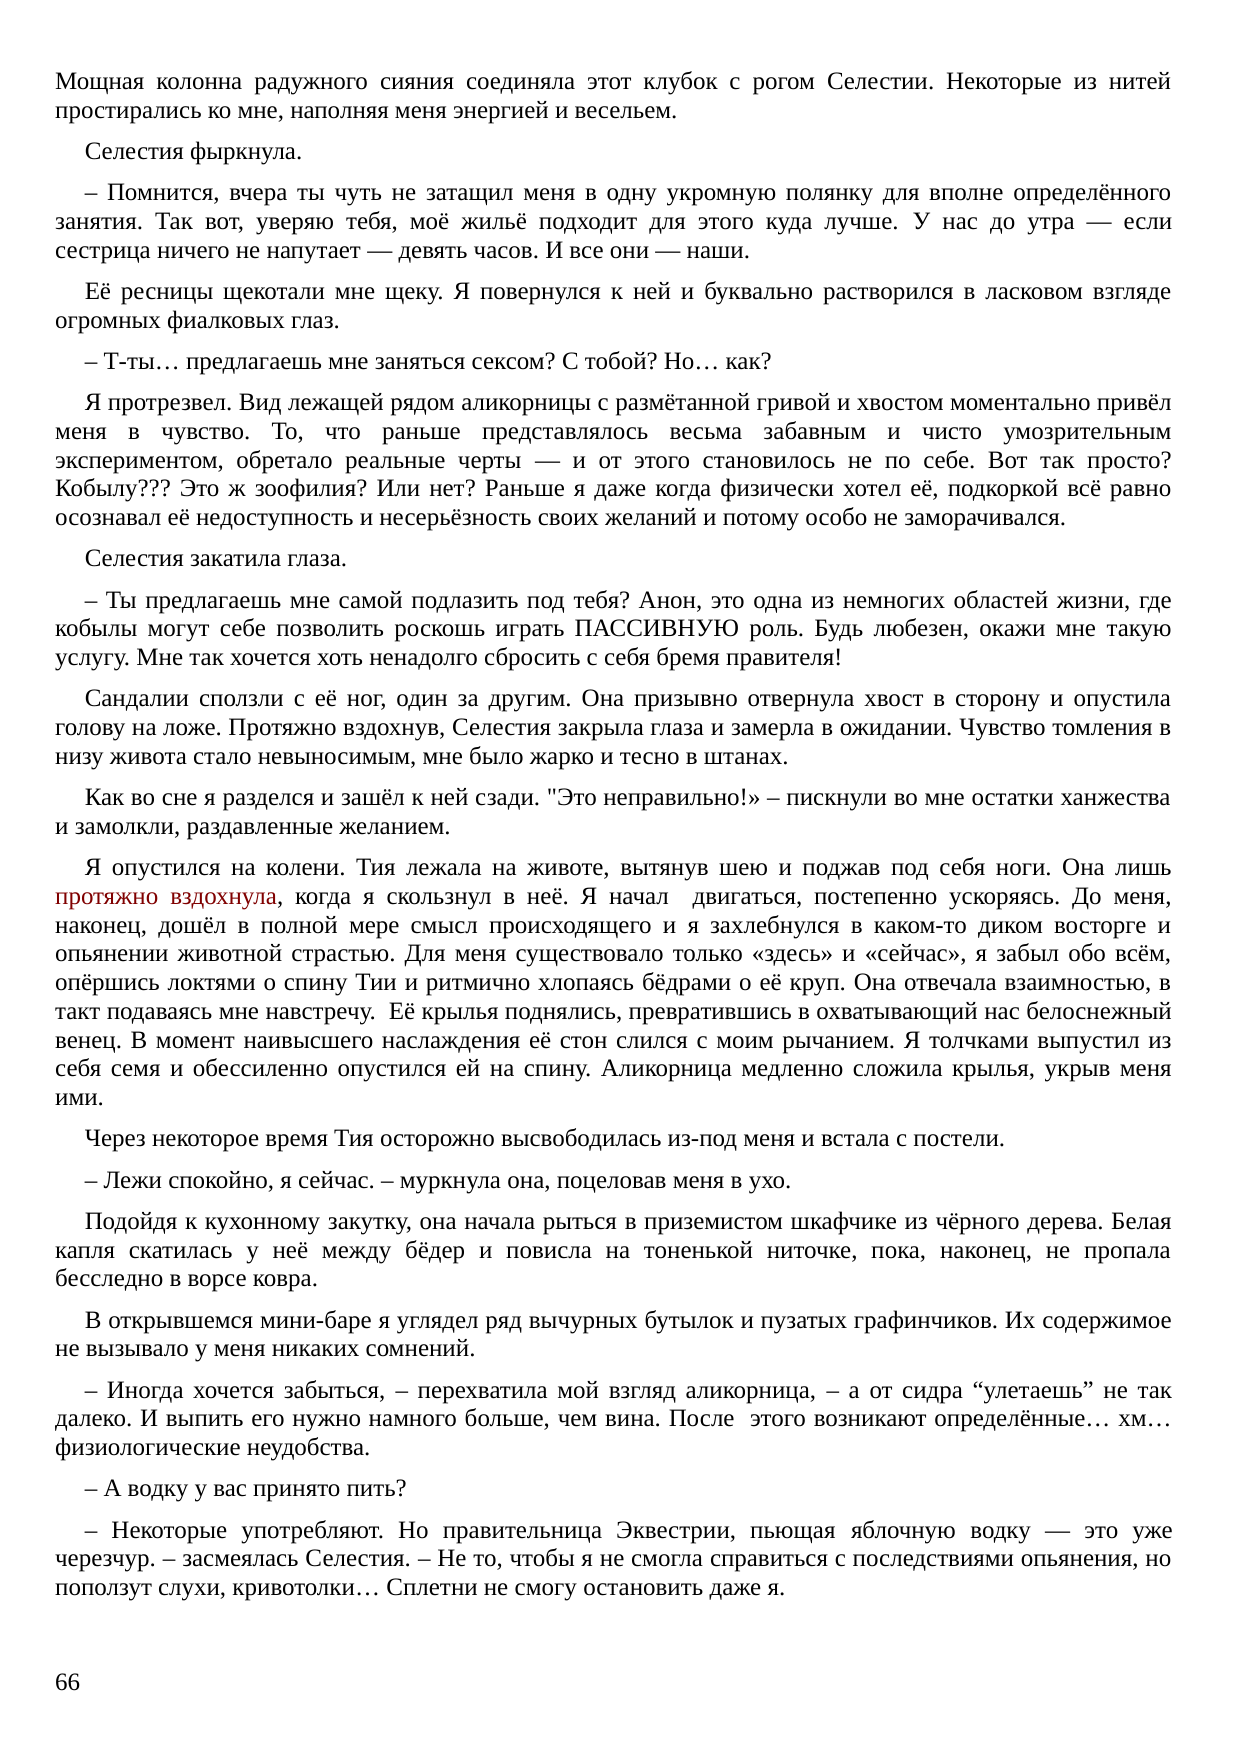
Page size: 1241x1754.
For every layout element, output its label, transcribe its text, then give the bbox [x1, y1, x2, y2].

text Её ресницы щекотали мне щеку. Я повернулся к ней и буквально растворился в ласковом взгляде огромных фиалковых глаз. [55, 276, 1173, 333]
text Как во сне я разделся и зашёл к ней сзади. "Это неправильно!» – пискнули во мне остатки ханжества и замолкли, раздавленные желанием. [55, 782, 1173, 840]
text – Т-ты… предлагаешь мне заняться сексом? С тобой? Но… как? [55, 346, 1173, 375]
text Сандалии сползли с её ног, один за другим. Она призывно отвернула хвост в сторону и опустила голову на ложе. Протяжно вздохнув, Селестия закрыла глаза и замерла в ожидании. Чувство томления в низу живота стало невыносимым, мне было жарко и тесно в штанах. [55, 683, 1173, 770]
text Я опустился на колени. Тия лежала на животе, вытянув шею и поджав под себя ноги. Она лишь протяжно вздохнула, когда я скользнул в неё. Я начал двигаться, постепенно ускоряясь. До меня, наконец, дошёл в полной мере смысл происходящего и я захлебнулся в каком-то диком восторге и опьянении животной страстью. Для меня существовало только «здесь» и «сейчас», я забыл обо всём, опёршись локтями о спину Тии и ритмично хлопаясь бёдрами о её круп. Она отвечала взаимностью, в такт подаваясь мне навстречу. Её крылья поднялись, превратившись в охватывающий нас белоснежный венец. В момент наивысшего наслаждения её стон слился с моим рычанием. Я толчками выпустил из себя семя и обессиленно опустился ей на спину. Аликорница медленно сложила крылья, укрыв меня ими. [55, 852, 1173, 1111]
text Мощная колонна радужного сияния соединяла этот клубок с рогом Селестии. Некоторые из нитей простирались ко мне, наполняя меня энергией и весельем. [55, 66, 1173, 123]
text – Некоторые употребляют. Но правительница Эквестрии, пьющая яблочную водку — это уже черезчур. – засмеялась Селестия. – Не то, чтобы я не смогла справиться с последствиями опьянения, но поползут слухи, кривотолки… Сплетни не смогу остановить даже я. [55, 1515, 1173, 1601]
text В открывшемся мини-баре я углядел ряд вычурных бутылок и пузатых графинчиков. Их содержимое не вызывало у меня никаких сомнений. [55, 1305, 1173, 1362]
text – А водку у вас принято пить? [55, 1473, 1173, 1502]
text Через некоторое время Тия осторожно высвободилась из-под меня и встала с постели. [55, 1123, 1173, 1152]
text – Ты предлагаешь мне самой подлазить под тебя? Анон, это одна из немногих областей жизни, где кобылы могут себе позволить роскошь играть ПАССИВНУЮ роль. Будь любезен, окажи мне такую услугу. Мне так хочется хоть ненадолго сбросить с себя бремя правителя! [55, 585, 1173, 671]
text Я протрезвел. Вид лежащей рядом аликорницы с размётанной гривой и хвостом моментально привёл меня в чувство. То, что раньше представлялось весьма забавным и чисто умозрительным экспериментом, обретало реальные черты — и от этого становилось не по себе. Вот так просто? Кобылу??? Это ж зоофилия? Или нет? Раньше я даже когда физически хотел её, подкоркой всё равно осознавал её недоступность и несерьёзность своих желаний и потому особо не заморачивался. [55, 387, 1173, 531]
text – Лежи спокойно, я сейчас. – муркнула она, поцеловав меня в ухо. [55, 1165, 1173, 1193]
text Подойдя к кухонному закутку, она начала рыться в приземистом шкафчике из чёрного дерева. Белая капля скатилась у неё между бёдер и повисла на тоненькой ниточке, пока, наконец, не пропала бесследно в ворсе ковра. [55, 1206, 1173, 1292]
text – Иногда хочется забыться, – перехватила мой взгляд аликорница, – а от сидра “улетаешь” не так далеко. И выпить его нужно намного больше, чем вина. После этого возникают определённые… хм… физиологические неудобства. [55, 1375, 1173, 1461]
text Селестия фыркнула. [55, 136, 1173, 165]
text – Помнится, вчера ты чуть не затащил меня в одну укромную полянку для вполне определённого занятия. Так вот, уверяю тебя, моё жильё подходит для этого куда лучше. У нас до утра — если сестрица ничего не напутает — девять часов. И все они — наши. [55, 177, 1173, 263]
text Селестия закатила глаза. [55, 543, 1173, 572]
